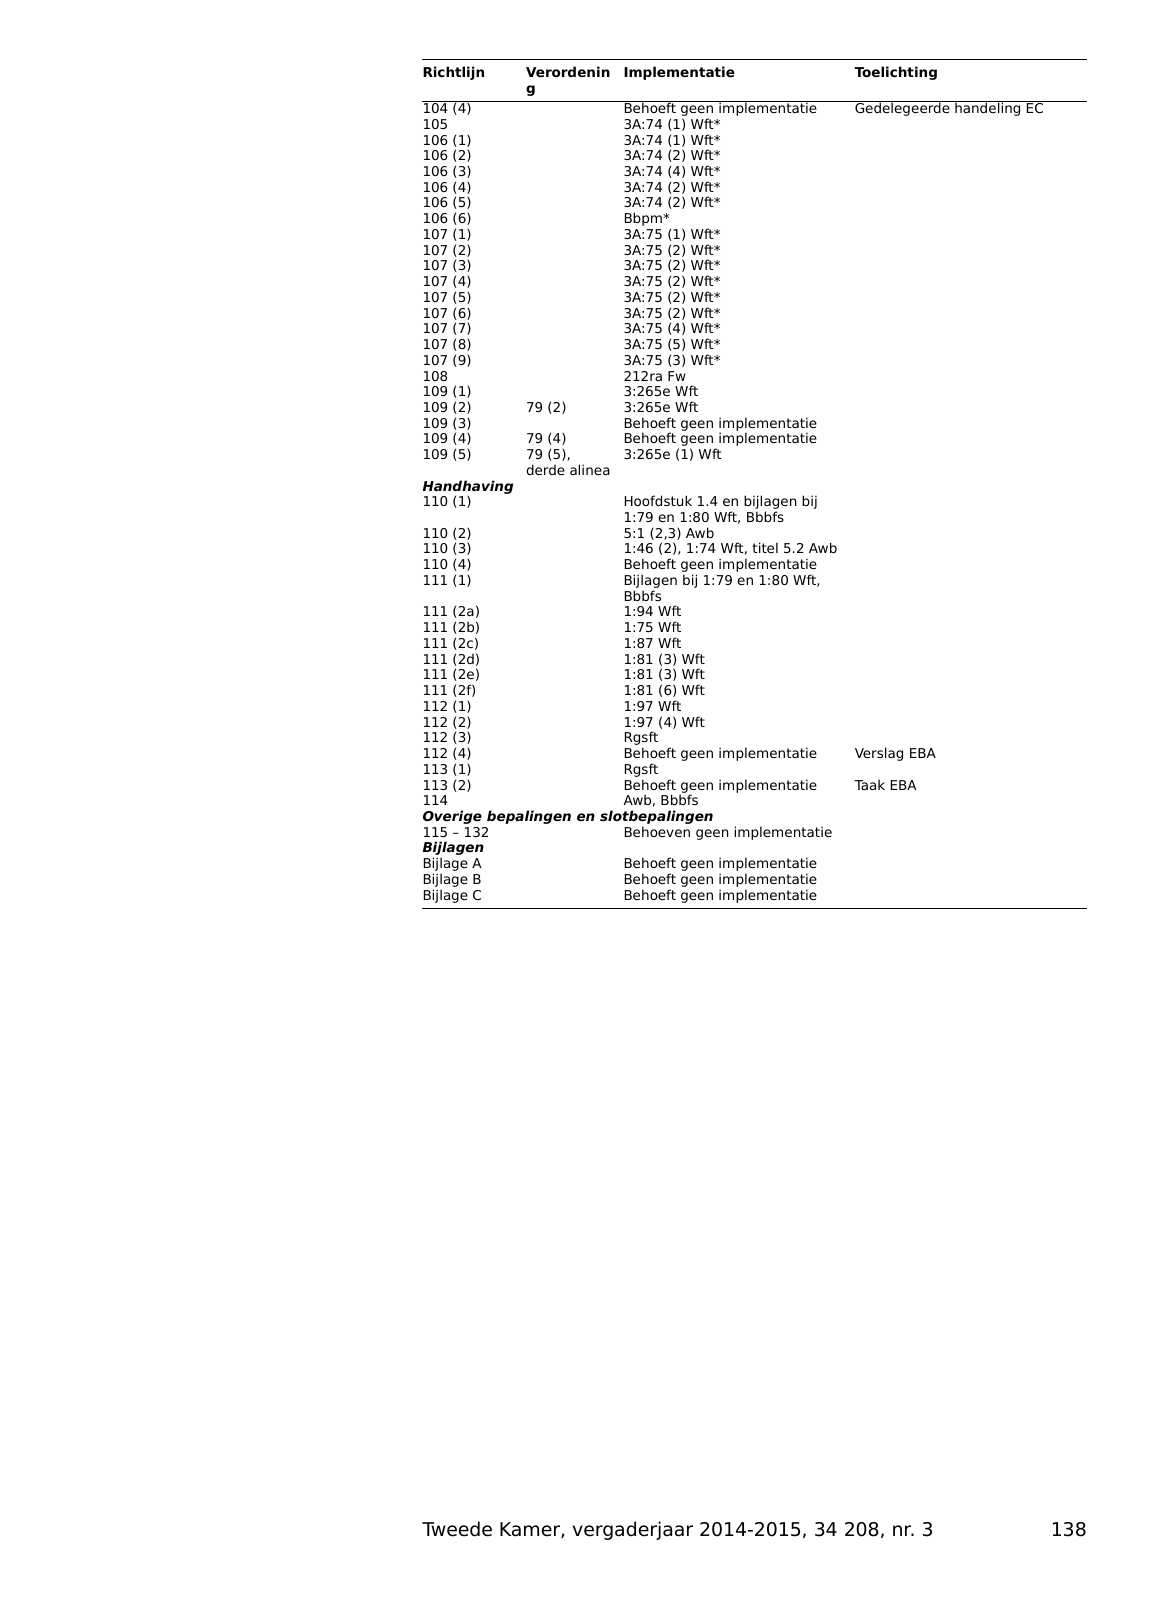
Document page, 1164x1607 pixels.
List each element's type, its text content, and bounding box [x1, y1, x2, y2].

table_cell Bijlage C [422, 888, 520, 908]
table_cell 107 (6) [422, 305, 520, 321]
table_cell [520, 573, 617, 604]
table_cell 111 (2a) [422, 604, 520, 620]
table_cell [520, 133, 617, 148]
table_cell 112 (2) [422, 714, 520, 730]
table_cell 115 – 132 [422, 825, 520, 840]
table_cell [520, 164, 617, 179]
table_cell [520, 888, 617, 908]
table_cell 110 (3) [422, 541, 520, 557]
table_cell 3A:74 (4) Wft* [618, 164, 848, 179]
table_cell 3A:75 (2) Wft* [618, 305, 848, 321]
table_cell 79 (5), derde alinea [520, 447, 617, 478]
table_cell 107 (2) [422, 243, 520, 258]
table_cell 3A:75 (1) Wft* [618, 227, 848, 242]
table_cell [520, 353, 617, 368]
table_cell 3A:74 (1) Wft* [618, 133, 848, 148]
table_cell [520, 825, 617, 840]
table_cell 1:75 Wft [618, 620, 848, 636]
table_cell [849, 195, 1087, 211]
table_cell [520, 730, 617, 746]
table_cell [849, 148, 1087, 164]
table_header Richtlijn [422, 60, 520, 101]
table_cell Verslag EBA [849, 746, 1087, 762]
table_cell [520, 872, 617, 887]
table_cell [520, 416, 617, 431]
table_cell [520, 777, 617, 793]
table_cell 79 (4) [520, 431, 617, 447]
table_cell [849, 290, 1087, 305]
table_cell [849, 321, 1087, 337]
table_cell [849, 164, 1087, 179]
table_cell [520, 274, 617, 290]
table_cell [520, 384, 617, 400]
table_cell Behoeft geen implementatie [618, 746, 848, 762]
table_cell [520, 227, 617, 242]
table_cell 1:81 (6) Wft [618, 683, 848, 699]
table_cell [849, 526, 1087, 541]
table_cell [520, 762, 617, 777]
table_cell [849, 667, 1087, 683]
table_cell Behoeft geen implementatie [618, 431, 848, 447]
table_cell [520, 683, 617, 699]
table_cell [849, 714, 1087, 730]
table_cell [520, 699, 617, 714]
table_cell 1:87 Wft [618, 636, 848, 651]
table_cell 106 (4) [422, 180, 520, 195]
table_cell [849, 557, 1087, 573]
table_cell Overige bepalingen en slotbepalingen [422, 809, 1087, 824]
table_cell 106 (5) [422, 195, 520, 211]
table_cell [520, 651, 617, 667]
table_cell [849, 604, 1087, 620]
table_cell [849, 825, 1087, 840]
table_cell [520, 714, 617, 730]
table_cell [520, 494, 617, 526]
table_cell 106 (1) [422, 133, 520, 148]
table_cell [849, 699, 1087, 714]
table_cell 108 [422, 368, 520, 384]
table_cell 111 (2c) [422, 636, 520, 651]
table_cell 107 (9) [422, 353, 520, 368]
table_cell [849, 541, 1087, 557]
table_cell [520, 526, 617, 541]
table_cell [520, 117, 617, 132]
table_cell 106 (6) [422, 211, 520, 227]
table_cell 110 (1) [422, 494, 520, 526]
table_cell [849, 620, 1087, 636]
table_cell 1:81 (3) Wft [618, 667, 848, 683]
table_cell 1:46 (2), 1:74 Wft, titel 5.2 Awb [618, 541, 848, 557]
table_cell [520, 541, 617, 557]
table_cell [849, 730, 1087, 746]
table_cell [520, 746, 617, 762]
table_cell 3A:75 (2) Wft* [618, 258, 848, 274]
table_cell [520, 368, 617, 384]
table_cell Behoeft geen implementatie [618, 872, 848, 887]
table_cell [520, 856, 617, 872]
table_cell 1:97 Wft [618, 699, 848, 714]
table_cell 107 (5) [422, 290, 520, 305]
table_cell [849, 573, 1087, 604]
table_cell Behoeft geen implementatie [618, 416, 848, 431]
table_cell [849, 651, 1087, 667]
table_cell 107 (7) [422, 321, 520, 337]
table_cell 109 (3) [422, 416, 520, 431]
table_cell 3A:74 (1) Wft* [618, 117, 848, 132]
table_cell 111 (1) [422, 573, 520, 604]
table_cell 104 (4) [422, 102, 520, 117]
table_cell 107 (8) [422, 337, 520, 353]
table_cell [849, 353, 1087, 368]
table_cell 109 (2) [422, 400, 520, 416]
table_cell [849, 211, 1087, 227]
table_cell 107 (4) [422, 274, 520, 290]
table_cell [849, 227, 1087, 242]
table_header Implementatie [618, 60, 848, 101]
table_cell Awb, Bbbfs [618, 793, 848, 809]
table_cell 114 [422, 793, 520, 809]
table_cell Behoeft geen implementatie [618, 888, 848, 908]
table_cell [520, 195, 617, 211]
table_cell 112 (3) [422, 730, 520, 746]
table_cell 212ra Fw [618, 368, 848, 384]
table_cell [849, 274, 1087, 290]
table_cell 112 (4) [422, 746, 520, 762]
table_cell 109 (5) [422, 447, 520, 478]
table_cell 111 (2d) [422, 651, 520, 667]
table_cell [849, 636, 1087, 651]
table_cell [520, 243, 617, 258]
table_cell 113 (2) [422, 777, 520, 793]
table_cell 5:1 (2,3) Awb [618, 526, 848, 541]
table_cell Handhaving [422, 479, 1087, 494]
table_cell 1:97 (4) Wft [618, 714, 848, 730]
table_header Verordening [520, 60, 617, 101]
table_cell 111 (2f) [422, 683, 520, 699]
table_cell 3:265e (1) Wft [618, 447, 848, 478]
table_cell Bbpm* [618, 211, 848, 227]
table_cell 107 (3) [422, 258, 520, 274]
table_cell [520, 148, 617, 164]
table_cell [520, 793, 617, 809]
table_cell [520, 305, 617, 321]
table_cell [520, 620, 617, 636]
table_cell Behoeft geen implementatie [618, 102, 848, 117]
table_cell [849, 416, 1087, 431]
table_cell [520, 321, 617, 337]
table_cell [849, 133, 1087, 148]
table_cell [520, 290, 617, 305]
table_cell 111 (2b) [422, 620, 520, 636]
table_cell Hoofdstuk 1.4 en bijlagen bij 1:79 en 1:80 Wft, Bbbfs [618, 494, 848, 526]
table_cell [849, 243, 1087, 258]
table_cell Behoeven geen implementatie [618, 825, 848, 840]
table_cell 105 [422, 117, 520, 132]
table_cell [849, 258, 1087, 274]
table_cell [849, 337, 1087, 353]
table_cell [520, 667, 617, 683]
table_cell Behoeft geen implementatie [618, 777, 848, 793]
table_cell [849, 431, 1087, 447]
table_cell [520, 102, 617, 117]
table_cell [849, 793, 1087, 809]
table_cell 111 (2e) [422, 667, 520, 683]
table_cell 3A:74 (2) Wft* [618, 148, 848, 164]
table_cell [849, 494, 1087, 526]
table_cell 110 (4) [422, 557, 520, 573]
table_cell [520, 211, 617, 227]
table_cell Rgsft [618, 730, 848, 746]
table_cell [849, 368, 1087, 384]
table_cell [849, 856, 1087, 872]
table_cell 3:265e Wft [618, 384, 848, 400]
table_cell 109 (1) [422, 384, 520, 400]
table_cell 3:265e Wft [618, 400, 848, 416]
table_cell [520, 557, 617, 573]
table_cell [520, 258, 617, 274]
table_cell 112 (1) [422, 699, 520, 714]
table_cell [849, 305, 1087, 321]
table_cell [849, 888, 1087, 908]
table_cell 1:94 Wft [618, 604, 848, 620]
table_cell 106 (3) [422, 164, 520, 179]
table_cell Behoeft geen implementatie [618, 557, 848, 573]
table_cell 113 (1) [422, 762, 520, 777]
table_header Toelichting [849, 60, 1087, 101]
table_cell [849, 117, 1087, 132]
table_cell 1:81 (3) Wft [618, 651, 848, 667]
table_cell [849, 872, 1087, 887]
table_cell 3A:75 (4) Wft* [618, 321, 848, 337]
table_cell 3A:75 (5) Wft* [618, 337, 848, 353]
table_cell 3A:74 (2) Wft* [618, 195, 848, 211]
table_cell 3A:75 (2) Wft* [618, 274, 848, 290]
table_cell [849, 447, 1087, 478]
table_cell 79 (2) [520, 400, 617, 416]
table_cell 110 (2) [422, 526, 520, 541]
table_cell Taak EBA [849, 777, 1087, 793]
table_cell 3A:75 (2) Wft* [618, 243, 848, 258]
table_cell 106 (2) [422, 148, 520, 164]
table_cell Gedelegeerde handeling EC [849, 102, 1087, 117]
table_cell [520, 180, 617, 195]
table_cell 3A:74 (2) Wft* [618, 180, 848, 195]
table_cell [849, 180, 1087, 195]
table_cell 109 (4) [422, 431, 520, 447]
table_cell Bijlage A [422, 856, 520, 872]
table_cell Bijlage B [422, 872, 520, 887]
table_cell [520, 337, 617, 353]
table_cell [849, 683, 1087, 699]
table_cell 107 (1) [422, 227, 520, 242]
table_cell 3A:75 (2) Wft* [618, 290, 848, 305]
table_cell Rgsft [618, 762, 848, 777]
table_cell [849, 762, 1087, 777]
table_cell Bijlagen bij 1:79 en 1:80 Wft, Bbbfs [618, 573, 848, 604]
table_cell Bijlagen [422, 840, 1087, 856]
table_cell 3A:75 (3) Wft* [618, 353, 848, 368]
table_cell [520, 604, 617, 620]
table_cell Behoeft geen implementatie [618, 856, 848, 872]
table_cell [849, 384, 1087, 400]
table_cell [849, 400, 1087, 416]
table_cell [520, 636, 617, 651]
